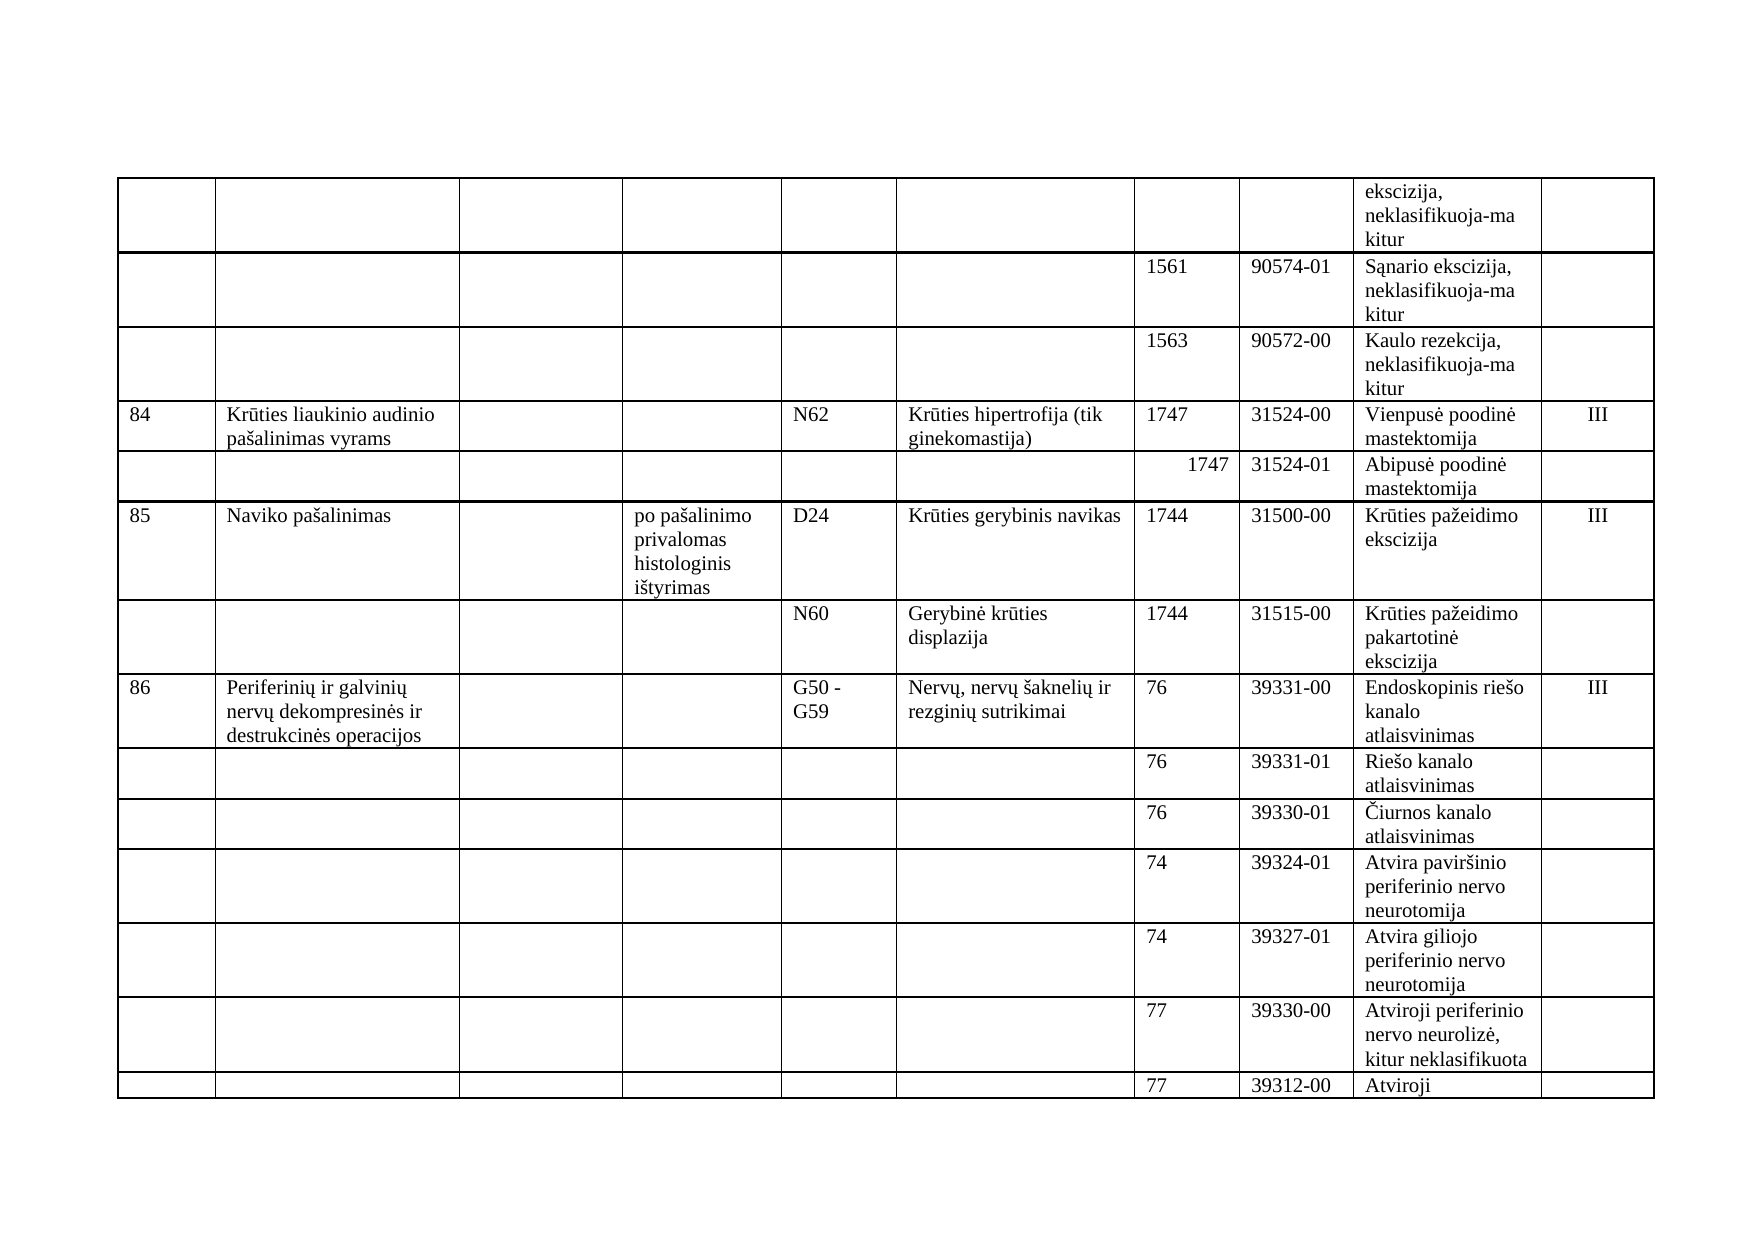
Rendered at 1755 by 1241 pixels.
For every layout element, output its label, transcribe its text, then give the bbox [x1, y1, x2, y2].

table_cell [1542, 254, 1653, 326]
table_cell [897, 749, 1134, 797]
table_cell [897, 924, 1134, 996]
table_cell [119, 179, 215, 251]
table_cell [460, 179, 622, 251]
table_cell [119, 850, 215, 922]
table_cell 90574-01 [1240, 254, 1353, 326]
table_cell III [1542, 402, 1653, 450]
table_cell [623, 452, 781, 500]
table_cell Naviko pašalinimas [216, 503, 459, 599]
table_cell [623, 402, 781, 450]
table_cell Atviroji [1354, 1073, 1541, 1097]
table_cell [216, 601, 459, 673]
table_cell [623, 749, 781, 797]
table_cell [1542, 924, 1653, 996]
table_cell [897, 254, 1134, 326]
table_cell [1135, 179, 1239, 251]
table_cell 39330-01 [1240, 800, 1353, 848]
table_cell Nervų, nervų šaknelių ir rezginių sutrikimai [897, 675, 1134, 747]
table_cell [623, 998, 781, 1071]
table_cell ekscizija, neklasifikuoja-ma kitur [1354, 179, 1541, 251]
table_cell Krūties liaukinio audinio pašalinimas vyrams [216, 402, 459, 450]
table_cell [216, 452, 459, 500]
table_cell [782, 800, 896, 848]
table_cell [1240, 179, 1353, 251]
table_cell [460, 850, 622, 922]
table_cell [460, 601, 622, 673]
table_cell [1542, 800, 1653, 848]
table_cell Gerybinė krūties displazija [897, 601, 1134, 673]
table_cell 1563 [1135, 328, 1239, 400]
table_cell [897, 800, 1134, 848]
table_cell [1542, 601, 1653, 673]
table_cell N60 [782, 601, 896, 673]
table_cell [782, 179, 896, 251]
table_cell [460, 924, 622, 996]
table_cell G50 - G59 [782, 675, 896, 747]
table_cell [216, 254, 459, 326]
table_cell [623, 675, 781, 747]
table_cell 31500-00 [1240, 503, 1353, 599]
table_cell 76 [1135, 800, 1239, 848]
table_cell [1542, 1073, 1653, 1097]
table_cell [216, 328, 459, 400]
table_cell [897, 328, 1134, 400]
table_cell [623, 800, 781, 848]
table_cell [216, 850, 459, 922]
table_cell III [1542, 503, 1653, 599]
table_cell [782, 749, 896, 797]
table_cell [119, 601, 215, 673]
table_cell [216, 800, 459, 848]
table_cell Krūties pažeidimo pakartotinė ekscizija [1354, 601, 1541, 673]
table_cell [623, 601, 781, 673]
table_cell 77 [1135, 1073, 1239, 1097]
table_cell [623, 1073, 781, 1097]
table_cell Vienpusė poodinė mastektomija [1354, 402, 1541, 450]
table_cell Abipusė poodinė mastektomija [1354, 452, 1541, 500]
table_cell [782, 452, 896, 500]
table_cell [119, 452, 215, 500]
table_cell 1744 [1135, 503, 1239, 599]
table_cell Krūties gerybinis navikas [897, 503, 1134, 599]
table_cell [216, 1073, 459, 1097]
table_cell 74 [1135, 850, 1239, 922]
table_cell 1744 [1135, 601, 1239, 673]
table_cell [782, 924, 896, 996]
table_cell 90572-00 [1240, 328, 1353, 400]
table_cell [623, 850, 781, 922]
table_cell Krūties hipertrofija (tik ginekomastija) [897, 402, 1134, 450]
table_cell [460, 402, 622, 450]
table_cell [623, 924, 781, 996]
table_cell [897, 452, 1134, 500]
table_cell [119, 924, 215, 996]
table_cell [897, 998, 1134, 1071]
table_cell [1542, 452, 1653, 500]
table_cell 84 [119, 402, 215, 450]
table_cell [623, 328, 781, 400]
table_cell Atvira paviršinio periferinio nervo neurotomija [1354, 850, 1541, 922]
table_cell [1542, 850, 1653, 922]
table_cell [782, 998, 896, 1071]
table_cell 1747 [1135, 402, 1239, 450]
table_cell [782, 254, 896, 326]
table_cell III [1542, 675, 1653, 747]
table_cell 1561 [1135, 254, 1239, 326]
table_cell 76 [1135, 749, 1239, 797]
table_cell 39324-01 [1240, 850, 1353, 922]
table_cell [1542, 179, 1653, 251]
table_cell [119, 800, 215, 848]
table_cell [1542, 749, 1653, 797]
table_cell N62 [782, 402, 896, 450]
table_cell 76 [1135, 675, 1239, 747]
table_cell [216, 179, 459, 251]
table_cell Atviroji periferinio nervo neurolizė, kitur neklasifikuota [1354, 998, 1541, 1071]
table_cell 39327-01 [1240, 924, 1353, 996]
table_cell 39331-00 [1240, 675, 1353, 747]
table_cell [460, 503, 622, 599]
table_cell [460, 800, 622, 848]
table_cell 31524-00 [1240, 402, 1353, 450]
table_cell [460, 675, 622, 747]
table_cell [216, 998, 459, 1071]
table_cell D24 [782, 503, 896, 599]
table_cell [782, 1073, 896, 1097]
table_cell [623, 254, 781, 326]
table_cell [460, 254, 622, 326]
table_cell [460, 328, 622, 400]
table_cell 1747 [1135, 452, 1239, 500]
table_cell Endoskopinis riešo kanalo atlaisvinimas [1354, 675, 1541, 747]
table_cell [119, 998, 215, 1071]
table_cell [216, 924, 459, 996]
table_cell Periferinių ir galvinių nervų dekompresinės ir destrukcinės operacijos [216, 675, 459, 747]
table_cell [119, 254, 215, 326]
table_cell [782, 328, 896, 400]
table_cell Kaulo rezekcija, neklasifikuoja-ma kitur [1354, 328, 1541, 400]
table_cell [782, 850, 896, 922]
table_cell [1542, 328, 1653, 400]
table_cell Riešo kanalo atlaisvinimas [1354, 749, 1541, 797]
table_cell 85 [119, 503, 215, 599]
table_cell 39330-00 [1240, 998, 1353, 1071]
table_cell [897, 850, 1134, 922]
table_cell 74 [1135, 924, 1239, 996]
table_cell [460, 998, 622, 1071]
table_cell [460, 452, 622, 500]
table_cell Atvira giliojo periferinio nervo neurotomija [1354, 924, 1541, 996]
table_cell Krūties pažeidimo ekscizija [1354, 503, 1541, 599]
table_cell 77 [1135, 998, 1239, 1071]
table_cell 31515-00 [1240, 601, 1353, 673]
table_cell [623, 179, 781, 251]
table_cell [897, 1073, 1134, 1097]
table_cell [119, 749, 215, 797]
table_cell 86 [119, 675, 215, 747]
table_cell [216, 749, 459, 797]
table_cell [460, 1073, 622, 1097]
table_cell [897, 179, 1134, 251]
table_cell 31524-01 [1240, 452, 1353, 500]
table_cell [1542, 998, 1653, 1071]
table_cell 39331-01 [1240, 749, 1353, 797]
table_cell Čiurnos kanalo atlaisvinimas [1354, 800, 1541, 848]
table_cell [119, 328, 215, 400]
table_cell 39312-00 [1240, 1073, 1353, 1097]
table_cell Sąnario ekscizija, neklasifikuoja-ma kitur [1354, 254, 1541, 326]
table_cell [119, 1073, 215, 1097]
table_cell po pašalinimo privalomas histologinis ištyrimas [623, 503, 781, 599]
table_cell [460, 749, 622, 797]
